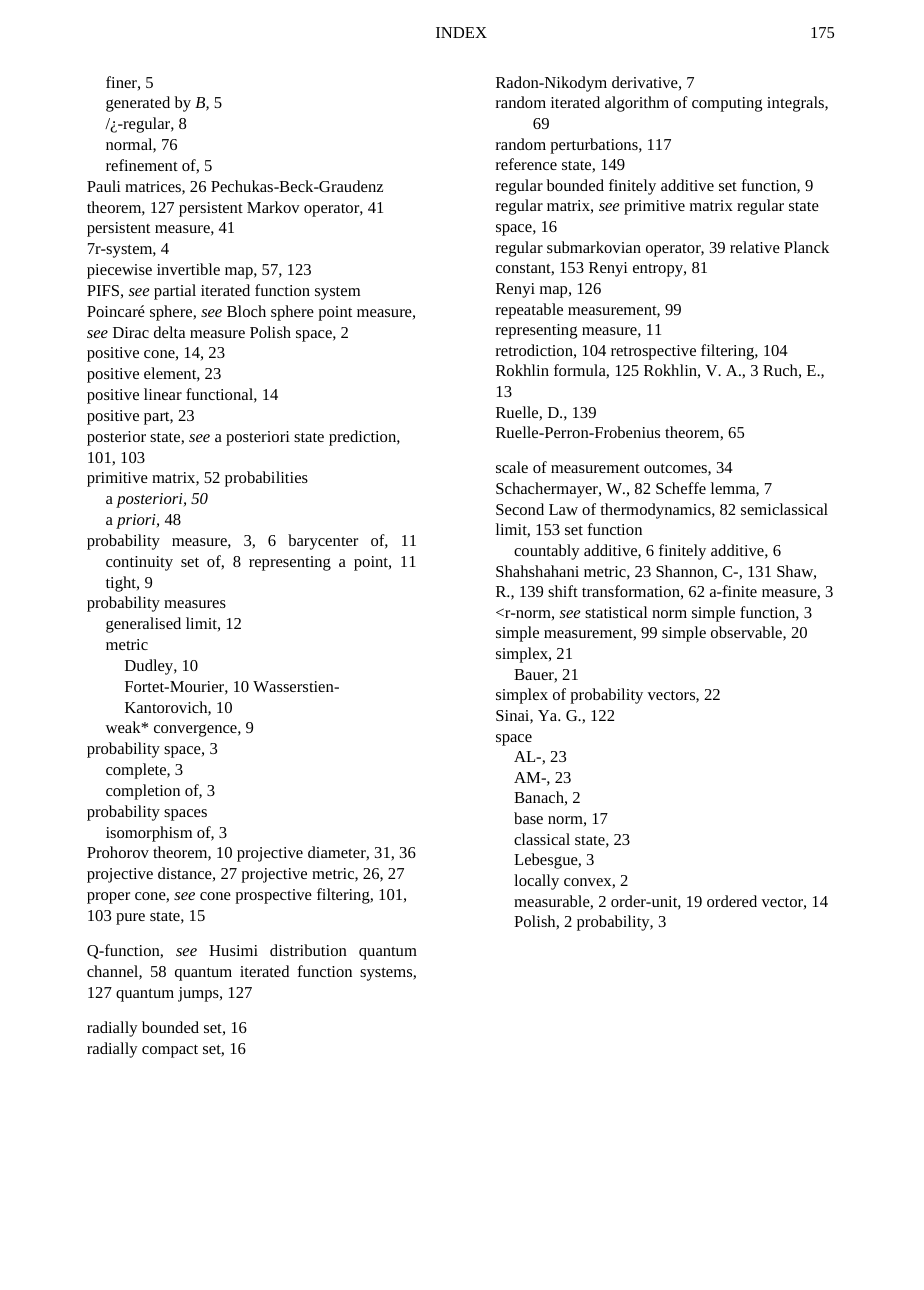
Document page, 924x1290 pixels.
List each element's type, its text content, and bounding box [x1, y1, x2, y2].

text Sinai, Ya. G., 122 [495, 706, 836, 725]
text regular submarkovian operator, 39 relative Planck constant, 153 Renyi entropy, 81 [495, 237, 836, 277]
text Pauli matrices, 26 Pechukas-Beck-Graudenz theorem, 127 persistent Markov operator, 41 persistent measure, 41 [87, 177, 417, 237]
text isomorphism of, 3 [87, 822, 417, 842]
text repeatable measurement, 99 [495, 299, 836, 318]
text random iterated algorithm of computing in­tegrals, 69 [495, 93, 836, 133]
text 7r-system, 4 [87, 239, 417, 258]
text normal, 76 [87, 135, 417, 154]
text Lebesgue, 3 [495, 850, 836, 869]
text base norm, 17 [495, 809, 836, 828]
text Prohorov theorem, 10 projective diameter, 31, 36 projective distance, 27 projective metric, 26, 27 proper cone, see cone prospective filtering, 101, 103 pure state, 15 [87, 843, 417, 925]
text positive cone, 14, 23 [87, 343, 417, 362]
text Second Law of thermodynamics, 82 semiclassical limit, 153 set function [495, 499, 836, 539]
text /¿-regular, 8 [87, 114, 417, 133]
text 175 [810, 23, 838, 42]
text posterior state, see a posteriori state prediction, 101, 103 [87, 427, 417, 467]
text a posteriori, 50 [87, 489, 417, 508]
text AM-, 23 [495, 768, 836, 787]
text piecewise invertible map, 57, 123 [87, 260, 417, 279]
text regular bounded finitely additive set func­tion, 9 [495, 176, 836, 195]
text radially compact set, 16 [87, 1038, 417, 1058]
text positive part, 23 [87, 406, 417, 425]
text probability space, 3 [87, 739, 417, 758]
text Renyi map, 126 [495, 279, 836, 298]
text retrodiction, 104 retrospective filtering, 104 Rokhlin formula, 125 Rokhlin, V. A., 3 Ruch, E., 13 [495, 341, 836, 401]
text probability measure, 3, 6 barycenter of, 11 continuity set of, 8 representing a point, 11 tight, 9 [87, 531, 417, 592]
text complete, 3 [87, 760, 417, 779]
text weak* convergence, 9 [87, 718, 417, 737]
text generated by B, 5 [87, 93, 417, 112]
text refinement of, 5 [87, 156, 417, 175]
text simplex of probability vectors, 22 [495, 685, 836, 704]
text Bauer, 21 [495, 664, 836, 684]
text Banach, 2 [495, 788, 836, 807]
text representing measure, 11 [495, 320, 836, 339]
text classical state, 23 [495, 829, 836, 849]
text probability measures [87, 593, 417, 612]
text random perturbations, 117 [495, 134, 836, 153]
text Ruelle-Perron-Frobenius theorem, 65 [495, 423, 836, 442]
text reference state, 149 [495, 155, 836, 174]
text positive element, 23 [87, 364, 417, 383]
text scale of measurement outcomes, 34 Schachermayer, W., 82 Scheffe lemma, 7 [495, 458, 836, 498]
text probability spaces [87, 802, 417, 821]
text measurable, 2 order-unit, 19 ordered vector, 14 Polish, 2 probability, 3 [514, 891, 836, 931]
text finer, 5 [87, 72, 417, 92]
text completion of, 3 [87, 781, 417, 800]
text Ruelle, D., 139 [495, 402, 836, 422]
text INDEX [435, 23, 493, 42]
text metric [87, 635, 417, 654]
text Dudley, 10 [87, 656, 417, 675]
text locally convex, 2 [495, 871, 836, 890]
text regular matrix, see primitive matrix regular state space, 16 [495, 196, 836, 236]
text countably additive, 6 finitely additive, 6 Shahshahani metric, 23 Shannon, C-, 131 Shaw, R., 139 shift transformation, 62 a-finite measure, 3 <r-norm, see statistical norm simple function, 3 simple measurement, 99 simple observable, 20 simplex, 21 [495, 541, 836, 663]
text AL-, 23 [495, 747, 836, 766]
text PIFS, see partial iterated function system Poincaré sphere, see Bloch sphere point measure, see Dirac delta measure Polish space, 2 [87, 281, 417, 342]
text Fortet-Mourier, 10 Wasserstien-Kantorovich, 10 [124, 677, 417, 717]
text generalised limit, 12 [87, 614, 417, 633]
text space [495, 726, 836, 746]
text primitive matrix, 52 probabilities [87, 468, 417, 487]
text Radon-Nikodym derivative, 7 [495, 72, 836, 92]
text Q-function, see Husimi distribution quantum channel, 58 quantum iterated function systems, 127 quantum jumps, 127 [87, 941, 417, 1002]
text a priori, 48 [87, 510, 417, 529]
text positive linear functional, 14 [87, 385, 417, 404]
text radially bounded set, 16 [87, 1018, 417, 1037]
